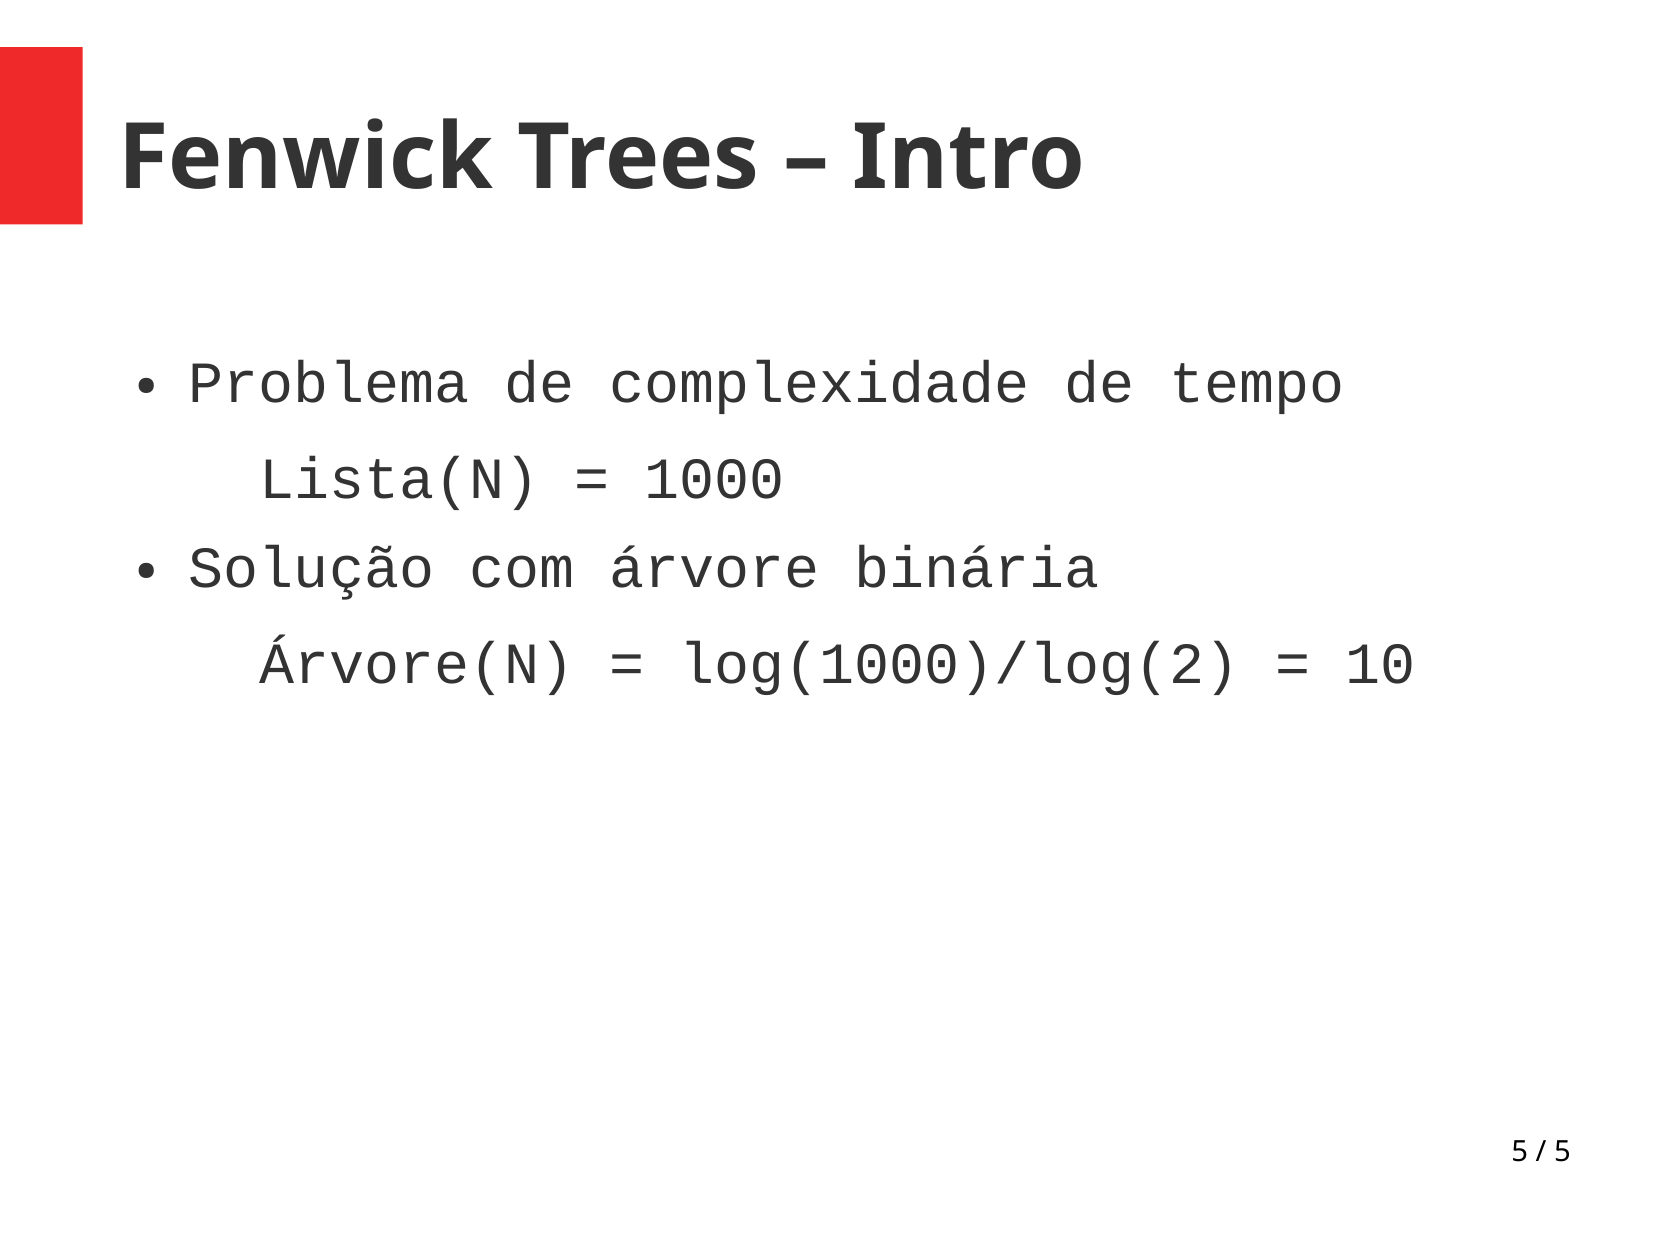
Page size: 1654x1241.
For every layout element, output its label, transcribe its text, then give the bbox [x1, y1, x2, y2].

title Fenwick Trees – Intro [118, 49, 1571, 257]
list Problema de complexidade de tempo Lista(N) = 1000 Solução com árvore binária Árvore(N) = log(1000)/log(2) = 10 [118, 354, 1536, 1074]
